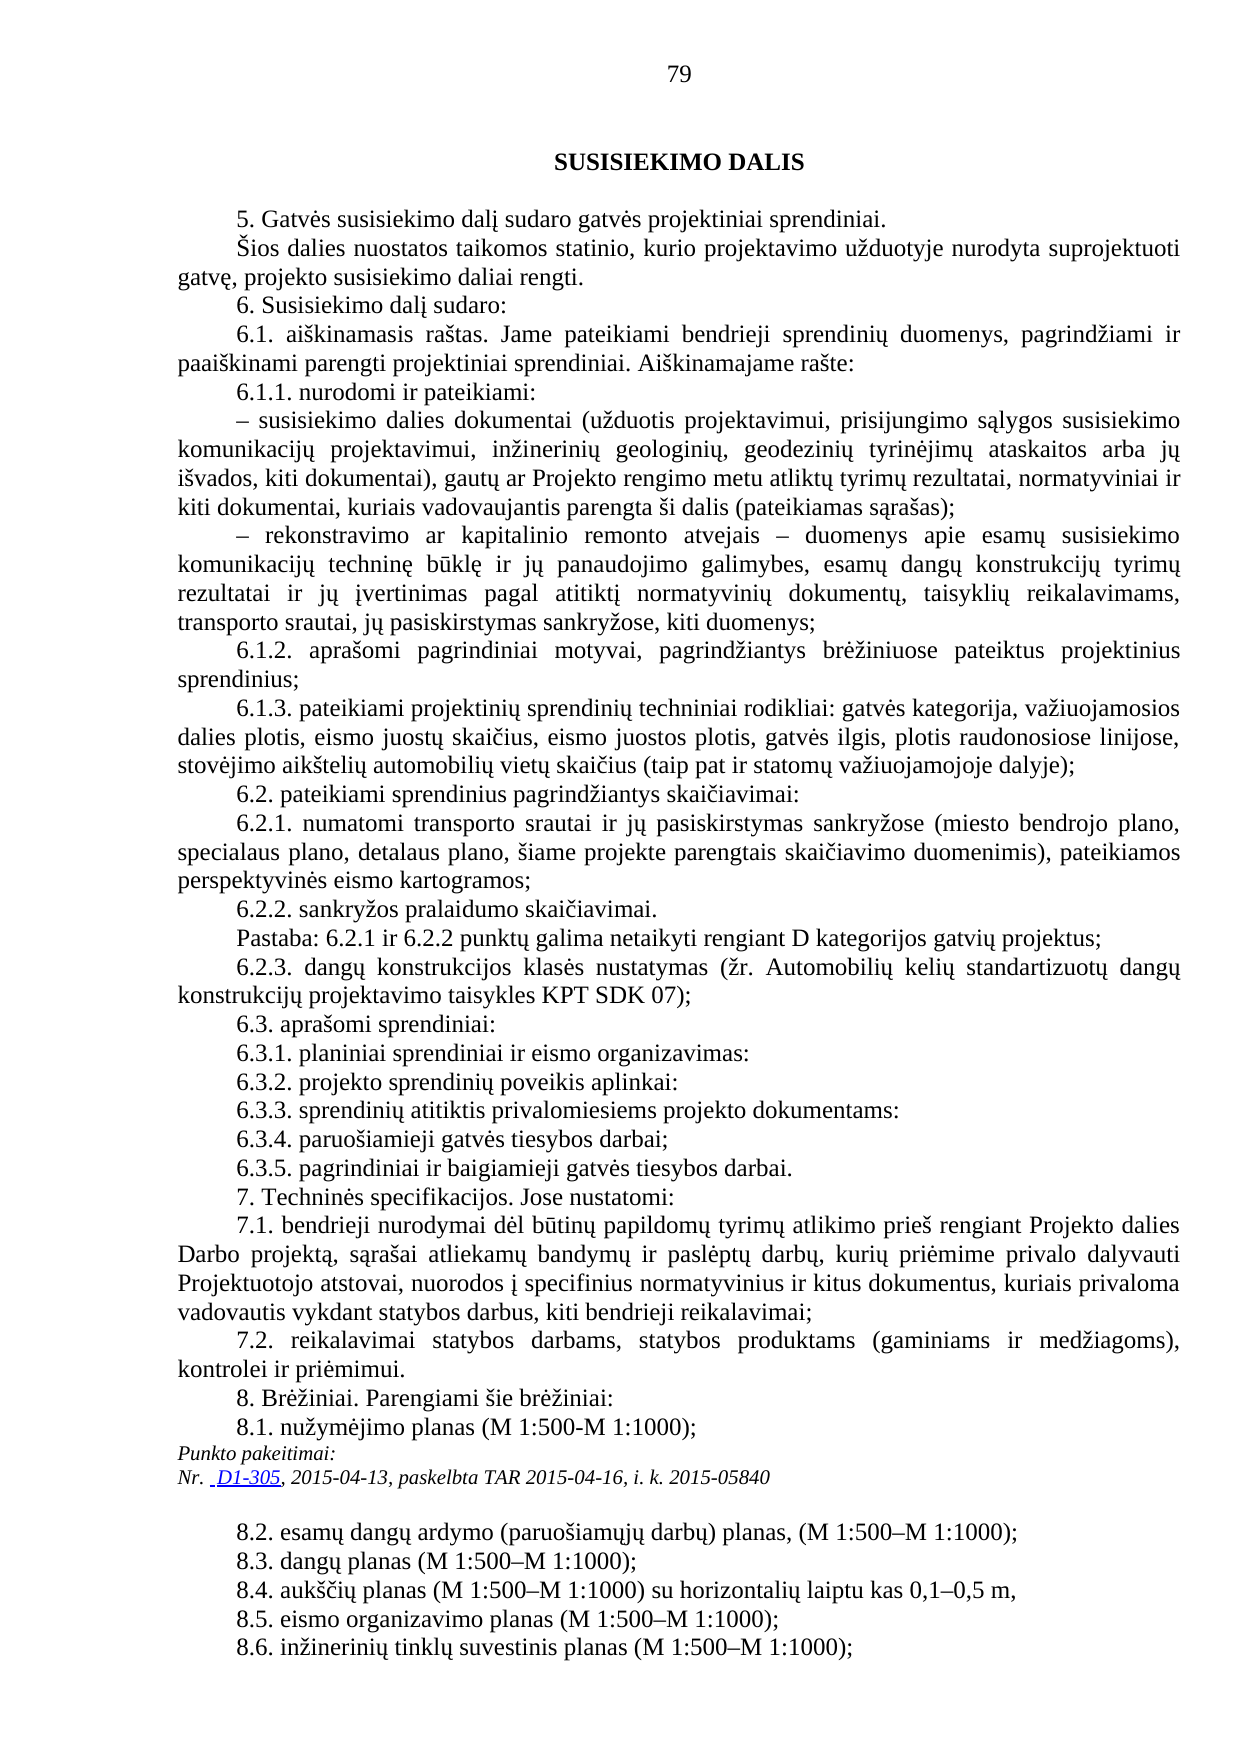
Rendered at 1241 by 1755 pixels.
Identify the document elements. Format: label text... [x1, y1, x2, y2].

text 8.1. nužymėjimo planas (M 1:500-M 1:1000); [177, 1412, 1181, 1441]
text 6.3.5. pagrindiniai ir baigiamieji gatvės tiesybos darbai. [177, 1153, 1181, 1182]
text 6.1. aiškinamasis raštas. Jame pateikiami bendrieji sprendinių duomenys, pagrindžiami ir paaiškinami parengti projektiniai sprendiniai. Aiškinamajame rašte: [177, 319, 1181, 377]
text 6. Susisiekimo dalį sudaro: [177, 291, 1181, 319]
text Pastaba: 6.2.1 ir 6.2.2 punktų galima netaikyti rengiant D kategorijos gatvių projektus; [177, 923, 1181, 952]
text 8.2. esamų dangų ardymo (paruošiamųjų darbų) planas, (M 1:500–M 1:1000); [177, 1517, 1181, 1546]
text 6.3.1. planiniai sprendiniai ir eismo organizavimas: [177, 1038, 1181, 1067]
text 8. Brėžiniai. Parengiami šie brėžiniai: [177, 1383, 1181, 1412]
text 8.4. aukščių planas (M 1:500–M 1:1000) su horizontalių laiptu kas 0,1–0,5 m, [177, 1575, 1181, 1604]
text 7.1. bendrieji nurodymai dėl būtinų papildomų tyrimų atlikimo prieš rengiant Projekto dalies Darbo projektą, sąrašai atliekamų bandymų ir paslėptų darbų, kurių priėmime privalo dalyvauti Projektuotojo atstovai, nuorodos į specifinius normatyvinius ir kitus dokumentus, kuriais privaloma vadovautis vykdant statybos darbus, kiti bendrieji reikalavimai; [177, 1211, 1181, 1326]
text SUSISIEKIMO DALIS [177, 147, 1181, 176]
text 6.1.2. aprašomi pagrindiniai motyvai, pagrindžiantys brėžiniuose pateiktus projektinius sprendinius; [177, 636, 1181, 693]
text 6.3. aprašomi sprendiniai: [177, 1009, 1181, 1038]
text – susisiekimo dalies dokumentai (užduotis projektavimui, prisijungimo sąlygos susisiekimo komunikacijų projektavimui, inžinerinių geologinių, geodezinių tyrinėjimų ataskaitos arba jų išvados, kiti dokumentai), gautų ar Projekto rengimo metu atliktų tyrimų rezultatai, normatyviniai ir kiti dokumentai, kuriais vadovaujantis parengta ši dalis (pateikiamas sąrašas); [177, 406, 1181, 521]
text 7. Techninės specifikacijos. Jose nustatomi: [177, 1182, 1181, 1211]
text 6.2.1. numatomi transporto srautai ir jų pasiskirstymas sankryžose (miesto bendrojo plano, specialaus plano, detalaus plano, šiame projekte parengtais skaičiavimo duomenimis), pateikiamos perspektyvinės eismo kartogramos; [177, 808, 1181, 894]
text 6.2. pateikiami sprendinius pagrindžiantys skaičiavimai: [177, 779, 1181, 808]
text Šios dalies nuostatos taikomos statinio, kurio projektavimo užduotyje nurodyta suprojektuoti gatvę, projekto susisiekimo daliai rengti. [177, 233, 1181, 291]
text 6.3.3. sprendinių atitiktis privalomiesiems projekto dokumentams: [177, 1096, 1181, 1124]
text 8.6. inžinerinių tinklų suvestinis planas (M 1:500–M 1:1000); [177, 1632, 1181, 1661]
text Punkto pakeitimai: [177, 1441, 1181, 1465]
text – rekonstravimo ar kapitalinio remonto atvejais – duomenys apie esamų susisiekimo komunikacijų techninę būklę ir jų panaudojimo galimybes, esamų dangų konstrukcijų tyrimų rezultatai ir jų įvertinimas pagal atitiktį normatyvinių dokumentų, taisyklių reikalavimams, transporto srautai, jų pasiskirstymas sankryžose, kiti duomenys; [177, 521, 1181, 636]
text 6.3.4. paruošiamieji gatvės tiesybos darbai; [177, 1124, 1181, 1153]
text 6.2.2. sankryžos pralaidumo skaičiavimai. [177, 894, 1181, 923]
text 6.1.1. nurodomi ir pateikiami: [177, 377, 1181, 406]
text 6.1.3. pateikiami projektinių sprendinių techniniai rodikliai: gatvės kategorija, važiuojamosios dalies plotis, eismo juostų skaičius, eismo juostos plotis, gatvės ilgis, plotis raudonosiose linijose, stovėjimo aikštelių automobilių vietų skaičius (taip pat ir statomų važiuojamojoje dalyje); [177, 693, 1181, 779]
text 7.2. reikalavimai statybos darbams, statybos produktams (gaminiams ir medžiagoms), kontrolei ir priėmimui. [177, 1326, 1181, 1383]
text Nr. D1-305, 2015-04-13, paskelbta TAR 2015-04-16, i. k. 2015-05840 [177, 1465, 1181, 1489]
text 6.2.3. dangų konstrukcijos klasės nustatymas (žr. Automobilių kelių standartizuotų dangų konstrukcijų projektavimo taisykles KPT SDK 07); [177, 952, 1181, 1009]
text 6.3.2. projekto sprendinių poveikis aplinkai: [177, 1067, 1181, 1096]
text 8.3. dangų planas (M 1:500–M 1:1000); [177, 1546, 1181, 1575]
text 5. Gatvės susisiekimo dalį sudaro gatvės projektiniai sprendiniai. [177, 204, 1181, 233]
text 8.5. eismo organizavimo planas (M 1:500–M 1:1000); [177, 1604, 1181, 1632]
